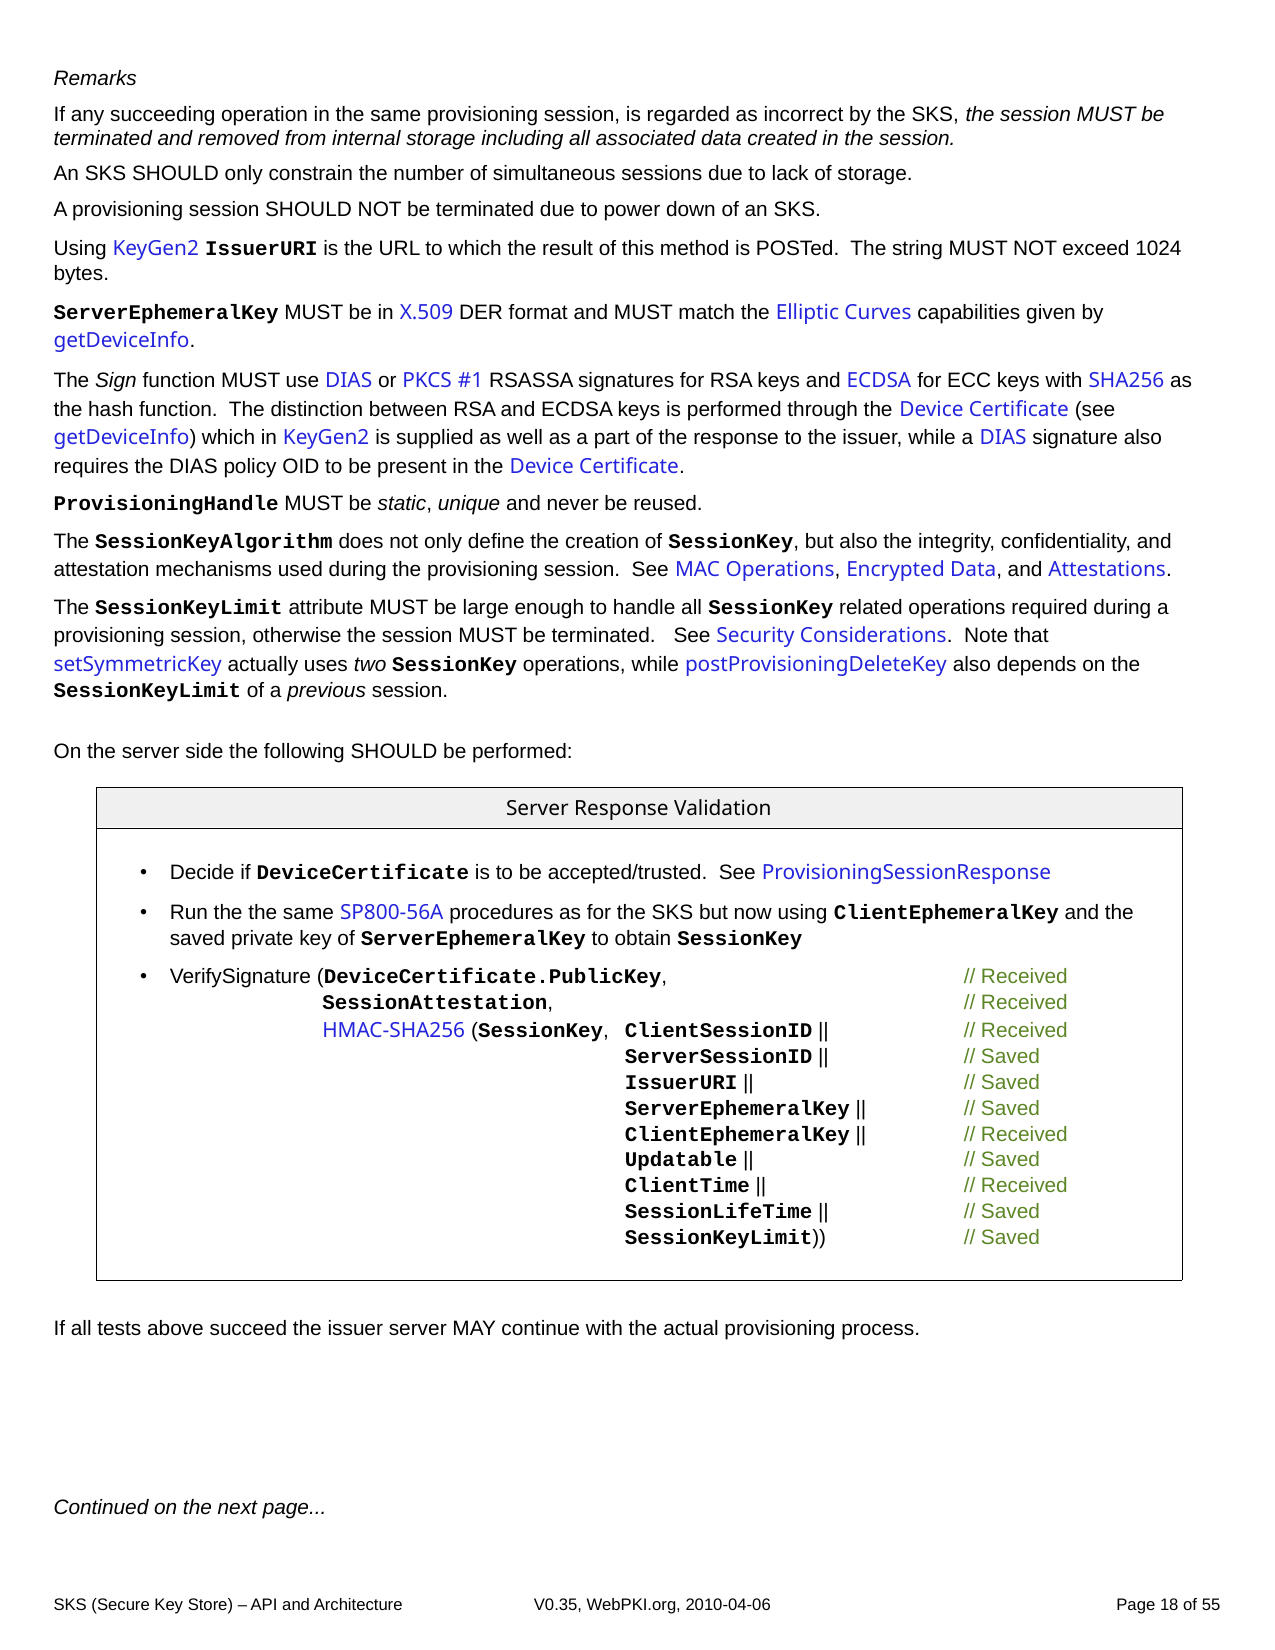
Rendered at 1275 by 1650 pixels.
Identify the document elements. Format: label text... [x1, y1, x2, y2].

text Using KeyGen2 IssuerURI is the URL to which the result of this method is POSTed. The string MUST NOT exceed 1024 bytes. [53, 233, 1221, 285]
text If any succeeding operation in the same provisioning session, is regarded as incorrect by the SKS, the session MUST be terminated and removed from internal storage including all associated data created in the session. [53, 101, 1221, 149]
text On the server side the following SHOULD be performed: [53, 739, 1221, 763]
text If all tests above succeed the issuer server MAY continue with the actual provisioning process. [53, 1316, 1221, 1340]
table_header Server Response Validation [97, 788, 1182, 827]
text Continued on the next page... [53, 1494, 1221, 1518]
text ServerEphemeralKey MUST be in X.509 DER format and MUST match the Elliptic Curves capabilities given by getDeviceInfo. [53, 297, 1221, 354]
text A provisioning session SHOULD NOT be terminated due to power down of an SKS. [53, 197, 1221, 221]
table_cell Decide if DeviceCertificate is to be accepted/trusted. See ProvisioningSessionResponse Run the the same SP800-56A procedures as for the SKS but now using ClientEphemeralKey and the saved private key of ServerEphemeralKey to obtain SessionKey VerifySignature (DeviceCertificate.PublicKey, // Received SessionAttestation, // Received HMAC-SHA256 (SessionKey, ClientSessionID || // Received ServerSessionID || // Saved IssuerURI || // Saved ServerEphemeralKey || // Saved ClientEphemeralKey || // Received Updatable || // Saved ClientTime || // Received SessionLifeTime || // Saved SessionKeyLimit)) // Saved [97, 829, 1182, 1280]
text The SessionKeyLimit attribute MUST be large enough to handle all SessionKey related operations required during a provisioning session, otherwise the session MUST be terminated. See Security Considerations. Note that setSymmetricKey actually uses two SessionKey operations, while postProvisioningDeleteKey also depends on the SessionKeyLimit of a previous session. [53, 595, 1221, 703]
text ProvisioningHandle MUST be static, unique and never be reused. [53, 491, 1221, 517]
text Remarks [53, 66, 1221, 90]
text The Sign function MUST use DIAS or PKCS #1 RSASSA signatures for RSA keys and ECDSA for ECC keys with SHA256 as the hash function. The distinction between RSA and ECDSA keys is performed through the Device Certificate (see getDeviceInfo) which in KeyGen2 is supplied as well as a part of the response to the issuer, while a DIAS signature also requires the DIAS policy OID to be present in the Device Certificate. [53, 366, 1221, 479]
text The SessionKeyAlgorithm does not only define the creation of SessionKey, but also the integrity, confidentiality, and attestation mechanisms used during the provisioning session. See MAC Operations, Encrypted Data, and Attestations. [53, 529, 1221, 583]
text An SKS SHOULD only constrain the number of simultaneous sessions due to lack of storage. [53, 161, 1221, 185]
